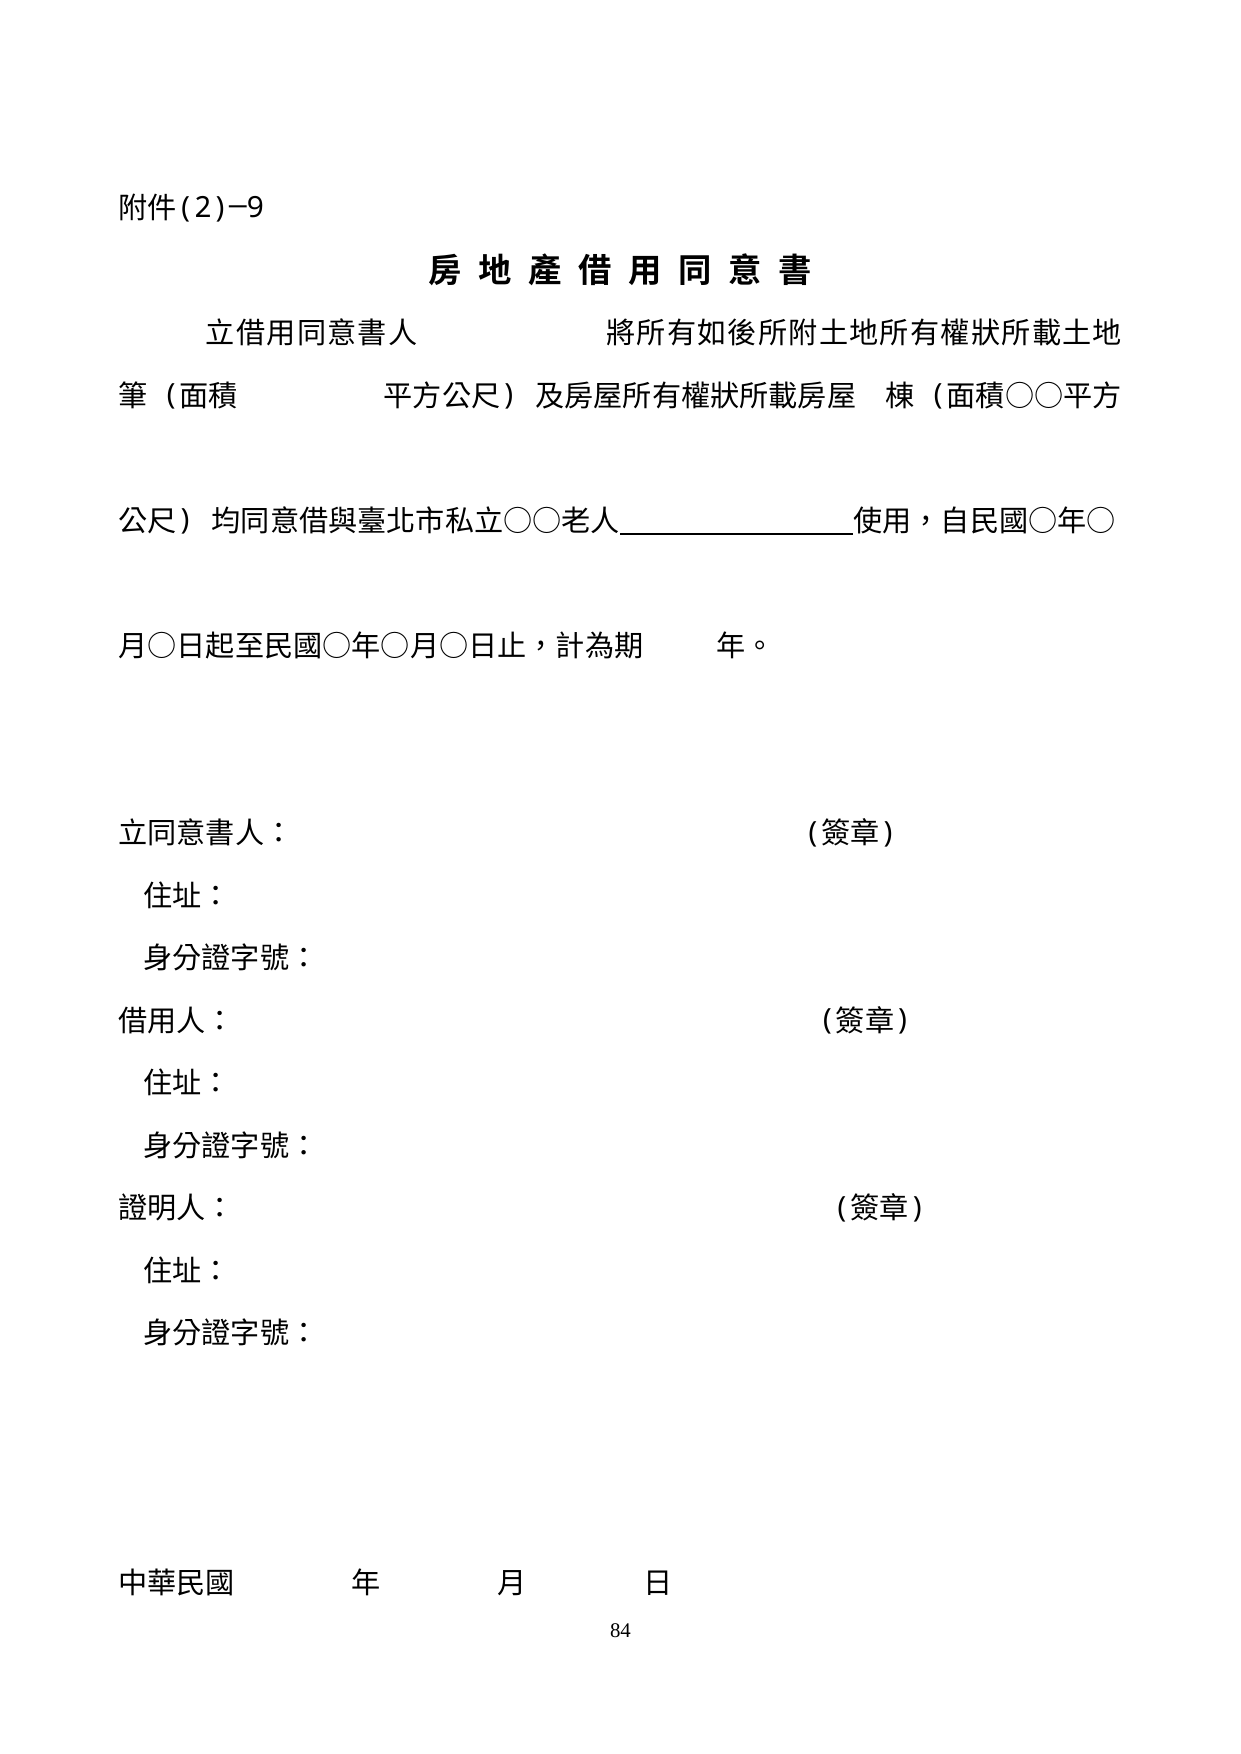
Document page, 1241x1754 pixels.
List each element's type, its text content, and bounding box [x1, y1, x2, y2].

text 房 地 產 借 用 同 意 書 [118, 227, 1122, 289]
text 證明人： (簽章) [118, 1164, 1122, 1227]
text 住址： [143, 1227, 1122, 1289]
text 立同意書人： (簽章) [118, 789, 1122, 852]
text 中華民國 年 月 日 [118, 1539, 1122, 1602]
text 借用人： (簽章) [118, 977, 1122, 1039]
text 住址： [143, 1039, 1122, 1102]
text 月○日起至民國○年○月○日止，計為期 年。 [118, 602, 1122, 664]
text 附件(2)─9 [118, 164, 1122, 227]
text 身分證字號： [143, 914, 1122, 977]
text 身分證字號： [143, 1102, 1122, 1164]
text 住址： [143, 852, 1122, 914]
text 身分證字號： [143, 1289, 1122, 1352]
text 立借用同意書人 將所有如後所附土地所有權狀所載土地 筆 (面積 平方公尺) 及房屋所有權狀所載房屋 棟 (面積○○平方 [118, 289, 1122, 414]
text 公尺) 均同意借與臺北市私立○○老人 使用，自民國○年○ [118, 477, 1122, 539]
